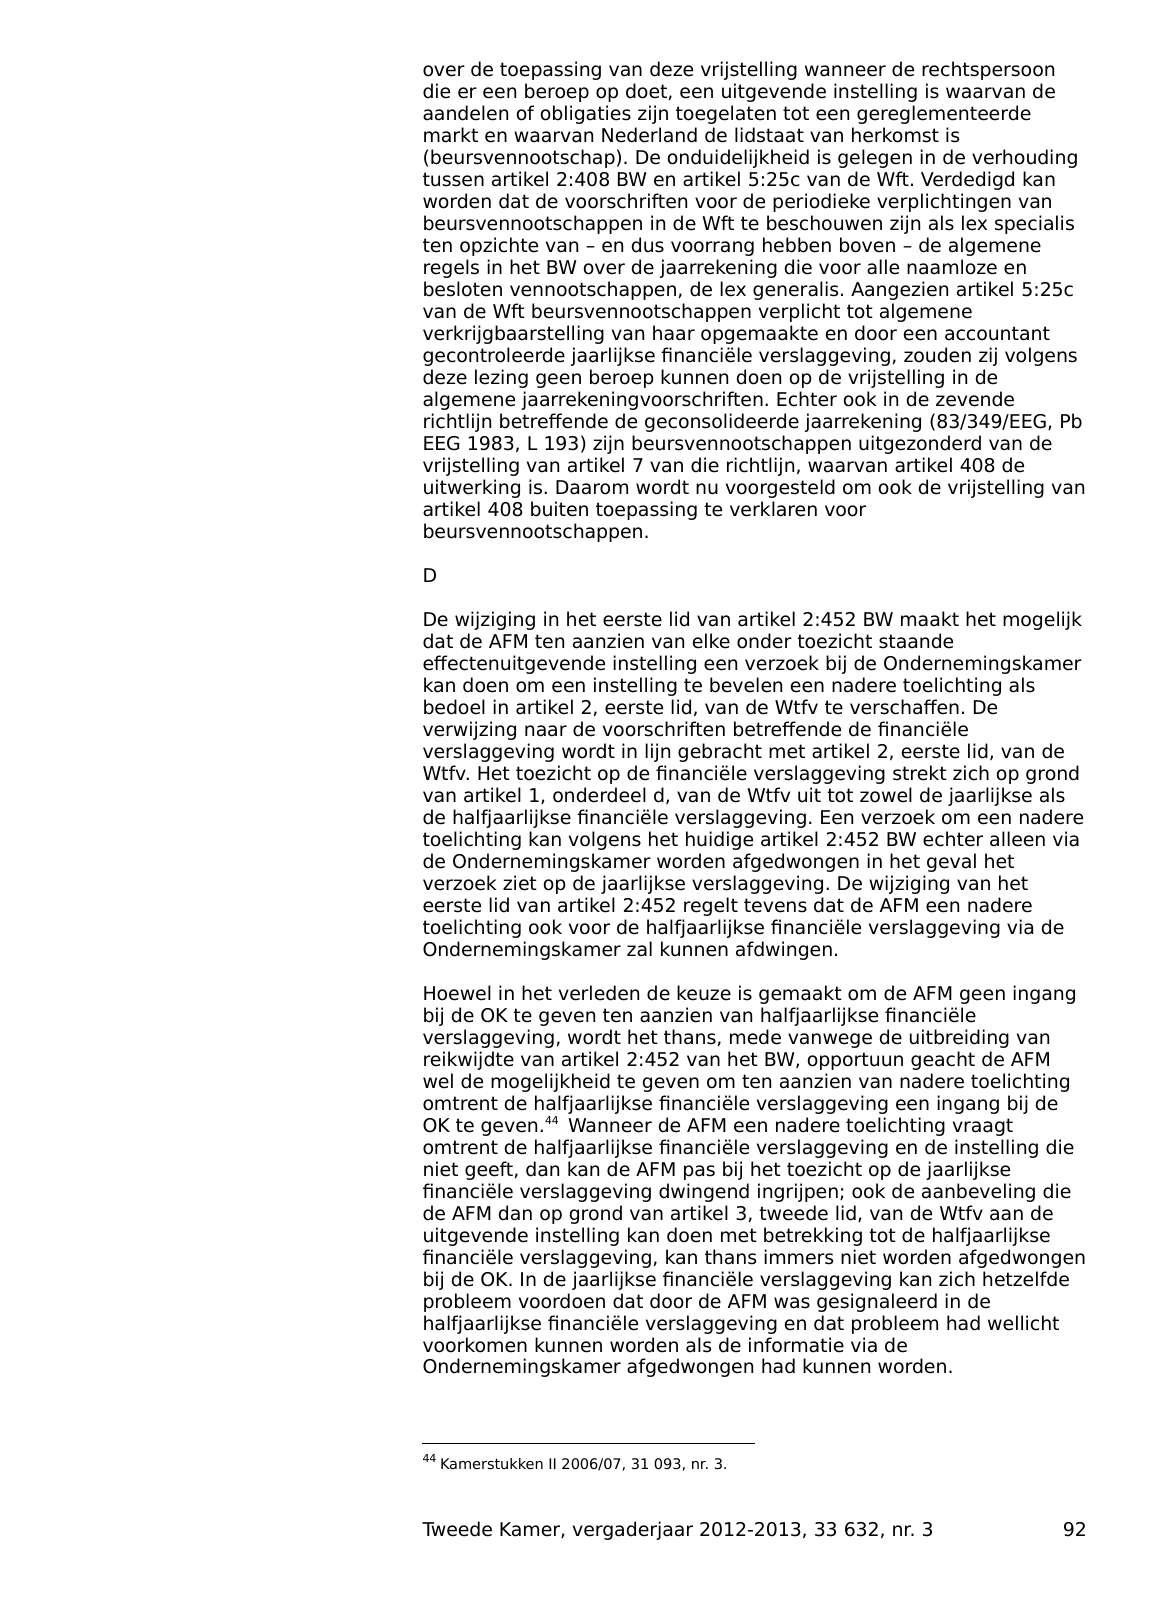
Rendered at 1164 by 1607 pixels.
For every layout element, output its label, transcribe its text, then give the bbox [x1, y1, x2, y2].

text Hoewel in het verleden de keuze is gemaakt om de AFM geen ingang bij de OK te geven ten aanzien van halfjaarlijkse financiële verslaggeving, wordt het thans, mede vanwege de uitbreiding van reikwijdte van artikel 2:452 van het BW, opportuun geacht de AFM wel de mogelijkheid te geven om ten aanzien van nadere toelichting omtrent de halfjaarlijkse financiële verslaggeving een ingang bij de OK te geven. Wanneer de AFM een nadere toelichting vraagt omtrent de halfjaarlijkse financiële verslaggeving en de instelling die niet geeft, dan kan de AFM pas bij het toezicht op de jaarlijkse financiële verslaggeving dwingend ingrijpen; ook de aanbeveling die de AFM dan op grond van artikel 3, tweede lid, van de Wtfv aan de uitgevende instelling kan doen met betrekking tot de halfjaarlijkse financiële verslaggeving, kan thans immers niet worden afgedwongen bij de OK. In de jaarlijkse financiële verslaggeving kan zich hetzelfde probleem voordoen dat door de AFM was gesignaleerd in de halfjaarlijkse financiële verslaggeving en dat probleem had wellicht voorkomen kunnen worden als de informatie via de Ondernemingskamer afgedwongen had kunnen worden. [422, 983, 1087, 1378]
text Kamerstukken II 2006/07, 31 093, nr. 3. [422, 1452, 1087, 1474]
text over de toepassing van deze vrijstelling wanneer de rechtspersoon die er een beroep op doet, een uitgevende instelling is waarvan de aandelen of obligaties zijn toegelaten tot een gereglementeerde markt en waarvan Nederland de lidstaat van herkomst is (beursvennootschap). De onduidelijkheid is gelegen in de verhouding tussen artikel 2:408 BW en artikel 5:25c van de Wft. Verdedigd kan worden dat de voorschriften voor de periodieke verplichtingen van beursvennootschappen in de Wft te beschouwen zijn als lex specialis ten opzichte van – en dus voorrang hebben boven – de algemene regels in het BW over de jaarrekening die voor alle naamloze en besloten vennootschappen, de lex generalis. Aangezien artikel 5:25c van de Wft beursvennootschappen verplicht tot algemene verkrijgbaarstelling van haar opgemaakte en door een accountant gecontroleerde jaarlijkse financiële verslaggeving, zouden zij volgens deze lezing geen beroep kunnen doen op de vrijstelling in de algemene jaarrekeningvoorschriften. Echter ook in de zevende richtlijn betreffende de geconsolideerde jaarrekening (83/349/EEG, Pb EEG 1983, L 193) zijn beursvennootschappen uitgezonderd van de vrijstelling van artikel 7 van die richtlijn, waarvan artikel 408 de uitwerking is. Daarom wordt nu voorgesteld om ook de vrijstelling van artikel 408 buiten toepassing te verklaren voor beursvennootschappen. [422, 59, 1087, 543]
text De wijziging in het eerste lid van artikel 2:452 BW maakt het mogelijk dat de AFM ten aanzien van elke onder toezicht staande effectenuitgevende instelling een verzoek bij de Ondernemingskamer kan doen om een instelling te bevelen een nadere toelichting als bedoel in artikel 2, eerste lid, van de Wtfv te verschaffen. De verwijzing naar de voorschriften betreffende de financiële verslaggeving wordt in lijn gebracht met artikel 2, eerste lid, van de Wtfv. Het toezicht op de financiële verslaggeving strekt zich op grond van artikel 1, onderdeel d, van de Wtfv uit tot zowel de jaarlijkse als de halfjaarlijkse financiële verslaggeving. Een verzoek om een nadere toelichting kan volgens het huidige artikel 2:452 BW echter alleen via de Ondernemingskamer worden afgedwongen in het geval het verzoek ziet op de jaarlijkse verslaggeving. De wijziging van het eerste lid van artikel 2:452 regelt tevens dat de AFM een nadere toelichting ook voor de halfjaarlijkse financiële verslaggeving via de Ondernemingskamer zal kunnen afdwingen. [422, 609, 1087, 961]
subtitle D [422, 565, 1087, 587]
